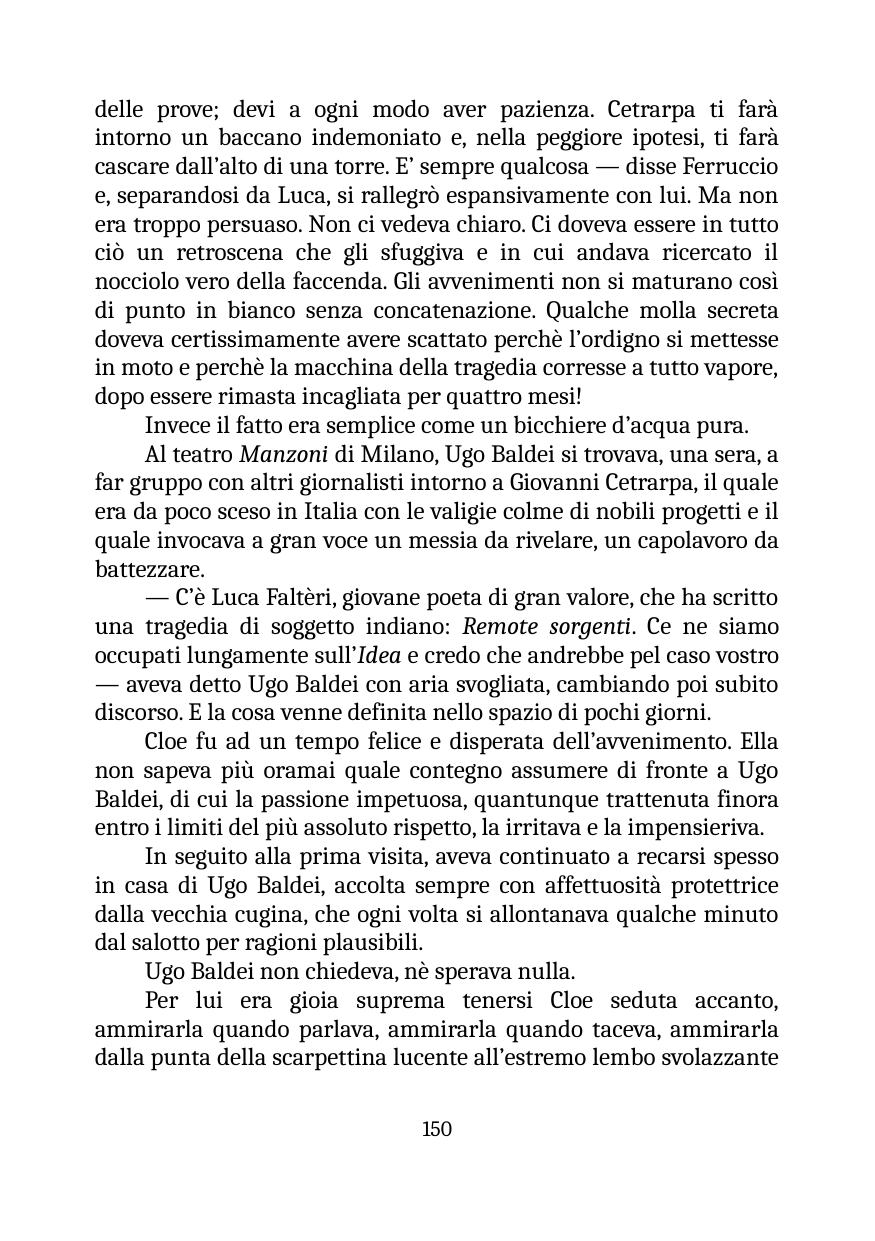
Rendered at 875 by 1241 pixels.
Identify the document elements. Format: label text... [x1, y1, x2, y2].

text Cloe fu ad un tempo felice e disperata dell’avvenimento. Ella non sapeva più oramai quale contegno assumere di fronte a Ugo Baldei, di cui la passione impetuosa, quantunque trattenuta finora entro i limiti del più assoluto rispetto, la irritava e la impensieriva. [94, 727, 779, 842]
text Per lui era gioia suprema tenersi Cloe seduta accanto, ammirarla quando parlava, ammirarla quando taceva, ammirarla dalla punta della scarpettina lucente all’estremo lembo svolazzante [94, 986, 779, 1072]
text Al teatro Manzoni di Milano, Ugo Baldei si trovava, una sera, a far gruppo con altri giornalisti intorno a Giovanni Cetrarpa, il quale era da poco sceso in Italia con le valigie colme di nobili progetti e il quale invocava a gran voce un messia da rivelare, un capolavoro da battezzare. [94, 439, 779, 583]
text Invece il fatto era semplice come un bicchiere d’acqua pura. [94, 411, 779, 439]
text — C’è Luca Faltèri, giovane poeta di gran valore, che ha scritto una tragedia di soggetto indiano: Remote sorgenti. Ce ne siamo occupati lungamente sull’Idea e credo che andrebbe pel caso vostro — aveva detto Ugo Baldei con aria svogliata, cambiando poi subito discorso. E la cosa venne definita nello spazio di pochi giorni. [94, 583, 779, 727]
text delle prove; devi a ogni modo aver pazienza. Cetrarpa ti farà intorno un baccano indemoniato e, nella peggiore ipotesi, ti farà cascare dall’alto di una torre. E’ sempre qualcosa — disse Ferruccio e, separandosi da Luca, si rallegrò espansivamente con lui. Ma non era troppo persuaso. Non ci vedeva chiaro. Ci doveva essere in tutto ciò un retroscena che gli sfuggiva e in cui andava ricercato il nocciolo vero della faccenda. Gli avvenimenti non si maturano così di punto in bianco senza concatenazione. Qualche molla secreta doveva certissimamente avere scattato perchè l’ordigno si mettesse in moto e perchè la macchina della tragedia corresse a tutto vapore, dopo essere rimasta incagliata per quattro mesi! [94, 94, 779, 411]
text In seguito alla prima visita, aveva continuato a recarsi spesso in casa di Ugo Baldei, accolta sempre con affettuosità protettrice dalla vecchia cugina, che ogni volta si allontanava qualche minuto dal salotto per ragioni plausibili. [94, 842, 779, 957]
text Ugo Baldei non chiedeva, nè sperava nulla. [94, 957, 779, 986]
